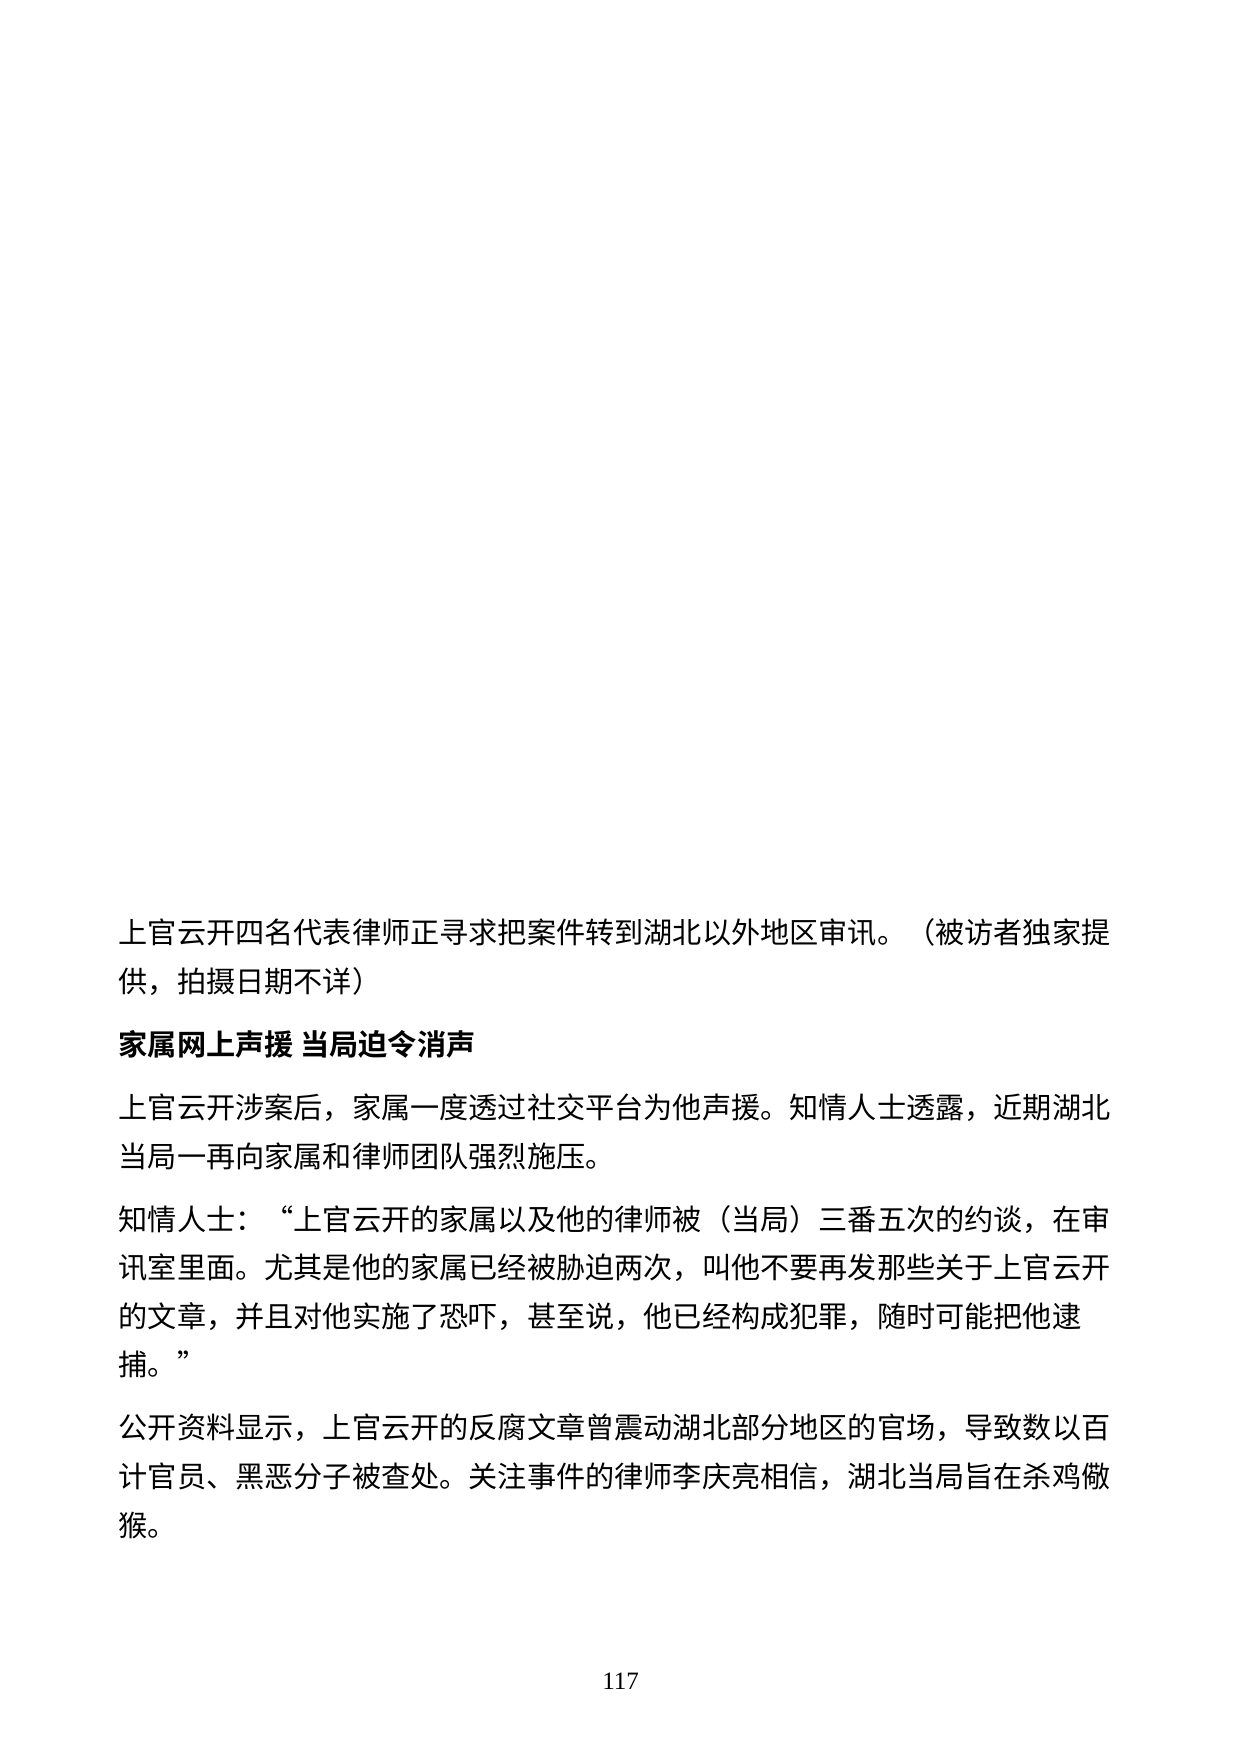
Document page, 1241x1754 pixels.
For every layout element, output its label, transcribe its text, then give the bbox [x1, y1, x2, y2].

text 公开资料显示，上官云开的反腐文章曾震动湖北部分地区的官场，导致数以百计官员、黑恶分子被查处。关注事件的律师李庆亮相信，湖北当局旨在杀鸡儆猴。 [118, 1405, 1122, 1544]
text 知情人士：“上官云开的家属以及他的律师被（当局）三番五次的约谈，在审讯室里面。尤其是他的家属已经被胁迫两次，叫他不要再发那些关于上官云开的文章，并且对他实施了恐吓，甚至说，他已经构成犯罪，随时可能把他逮捕。” [118, 1196, 1122, 1384]
text 家属网上声援 当局迫令消声 [118, 1021, 1122, 1064]
text 上官云开四名代表律师正寻求把案件转到湖北以外地区审讯。（被访者独家提供，拍摄日期不详） [118, 118, 1122, 1001]
text 上官云开涉案后，家属一度透过社交平台为他声援。知情人士透露，近期湖北当局一再向家属和律师团队强烈施压。 [118, 1084, 1122, 1175]
